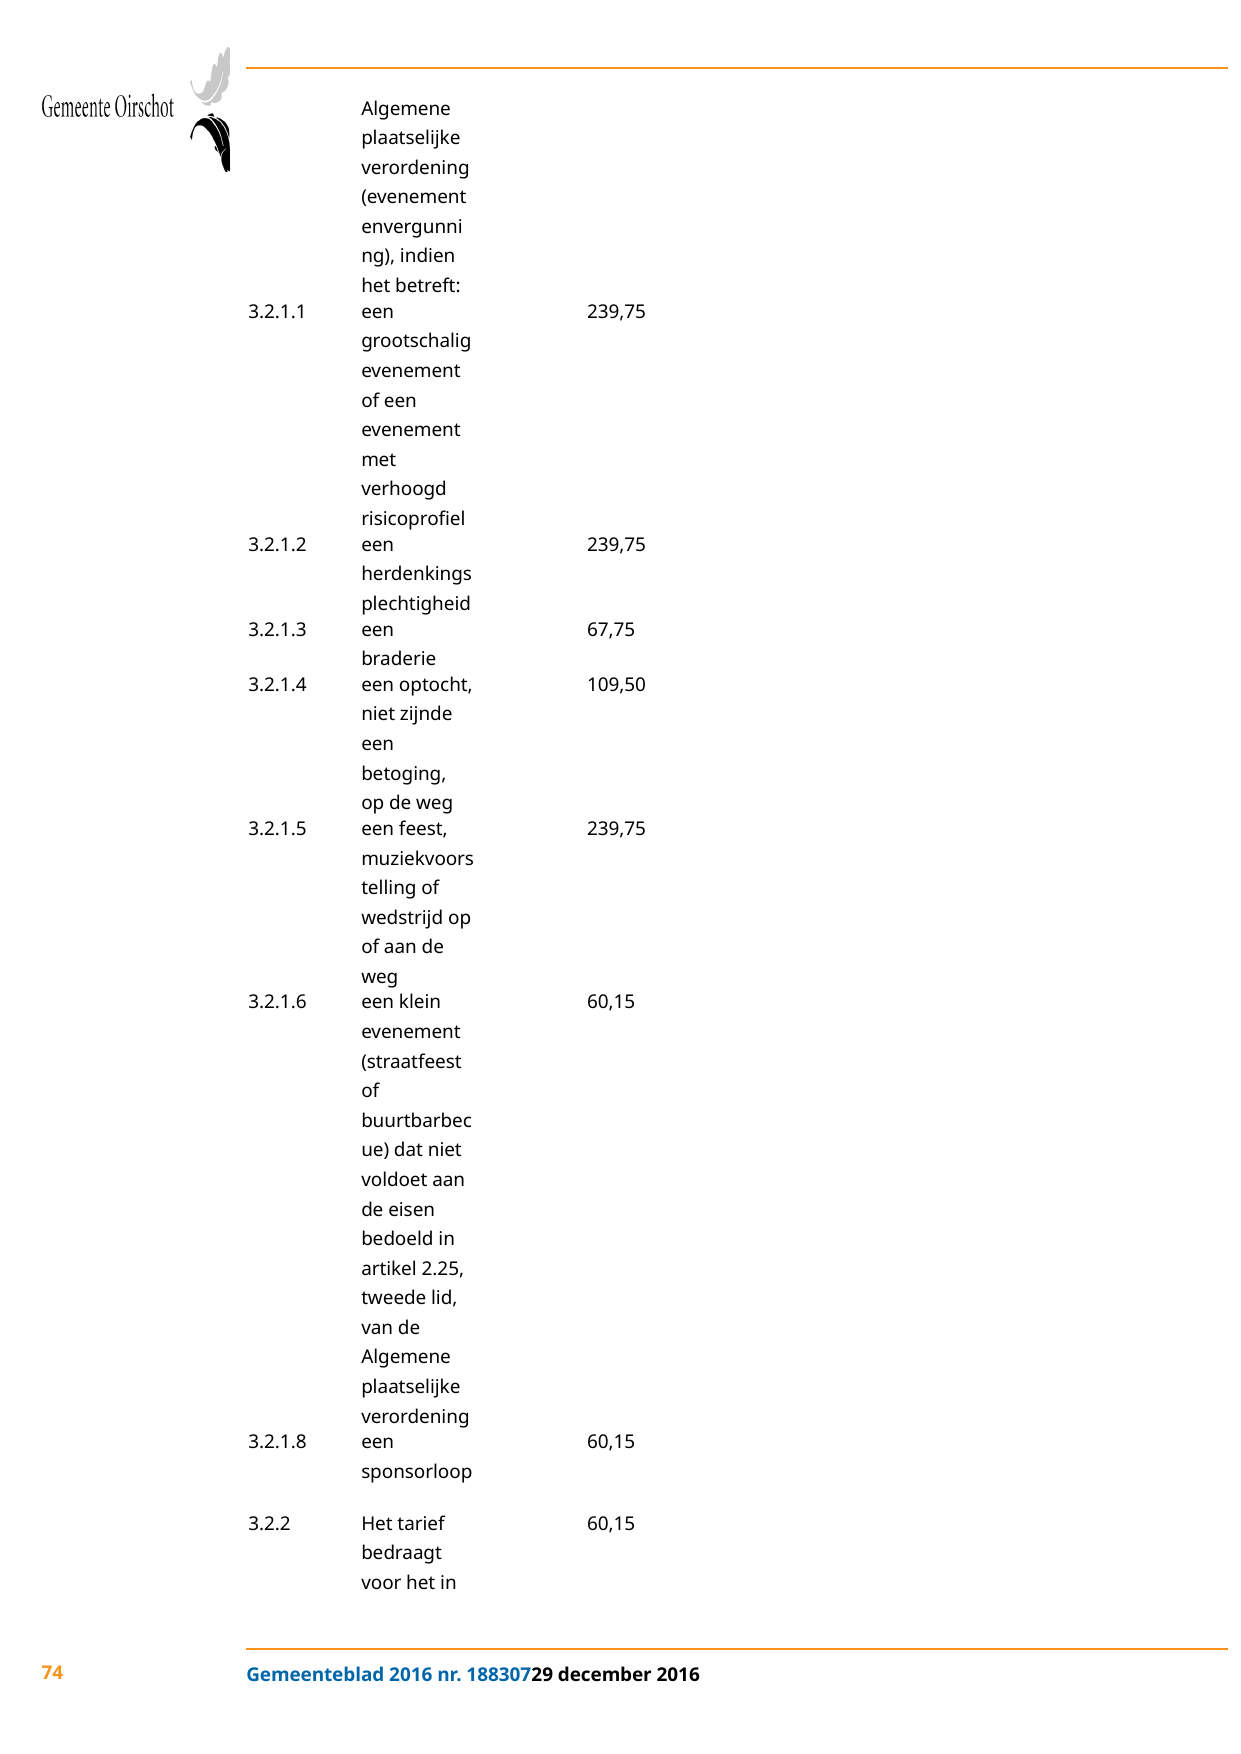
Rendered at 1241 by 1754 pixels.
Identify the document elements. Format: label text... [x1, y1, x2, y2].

table_cell 3.2.1.1 [248, 298, 361, 531]
table_cell 3.2.1.8 [248, 1429, 361, 1484]
table_cell [587, 95, 700, 298]
table_cell [248, 95, 361, 298]
table_cell [474, 616, 587, 671]
table_cell 3.2.1.5 [248, 815, 361, 989]
table_cell 3.2.1.2 [248, 531, 361, 616]
table_cell [474, 815, 587, 989]
table_cell Algemene plaatselijke verordening (evenementenvergunning), indien het betreft: [361, 95, 474, 298]
table_cell 3.2.1.6 [248, 989, 361, 1429]
table_cell 3.2.1.4 [248, 671, 361, 815]
table_cell 239,75 [587, 531, 700, 616]
table_cell een grootschalig evenement of een evenement met verhoogd risicoprofiel [361, 298, 474, 531]
table_cell 239,75 [587, 298, 700, 531]
table_cell [474, 95, 587, 298]
table_cell 3.2.1.3 [248, 616, 361, 671]
table_cell 109,50 [587, 671, 700, 815]
table_cell [587, 1484, 700, 1510]
table_cell [474, 531, 587, 616]
table_cell [361, 1484, 474, 1510]
table_cell [474, 989, 587, 1429]
table_cell [474, 1510, 587, 1594]
table_cell 3.2.2 [248, 1510, 361, 1594]
table_cell Het tarief bedraagt voor het in [361, 1510, 474, 1594]
table_cell 60,15 [587, 989, 700, 1429]
table_cell een herdenkingsplechtigheid [361, 531, 474, 616]
table_cell [474, 671, 587, 815]
table_cell een sponsorloop [361, 1429, 474, 1484]
table_cell [474, 1429, 587, 1484]
table_cell [248, 1484, 361, 1510]
table_cell [474, 298, 587, 531]
table_cell een klein evenement (straatfeest of buurtbarbecue) dat niet voldoet aan de eisen bedoeld in artikel 2.25, tweede lid, van de Algemene plaatselijke verordening [361, 989, 474, 1429]
picture [41, 47, 231, 172]
table_cell 239,75 [587, 815, 700, 989]
table_cell een braderie [361, 616, 474, 671]
table_cell 60,15 [587, 1429, 700, 1484]
table_cell een optocht, niet zijnde een betoging, op de weg [361, 671, 474, 815]
table_cell een feest, muziekvoorstelling of wedstrijd op of aan de weg [361, 815, 474, 989]
table_cell 60,15 [587, 1510, 700, 1594]
table_cell 67,75 [587, 616, 700, 671]
table_cell [474, 1484, 587, 1510]
